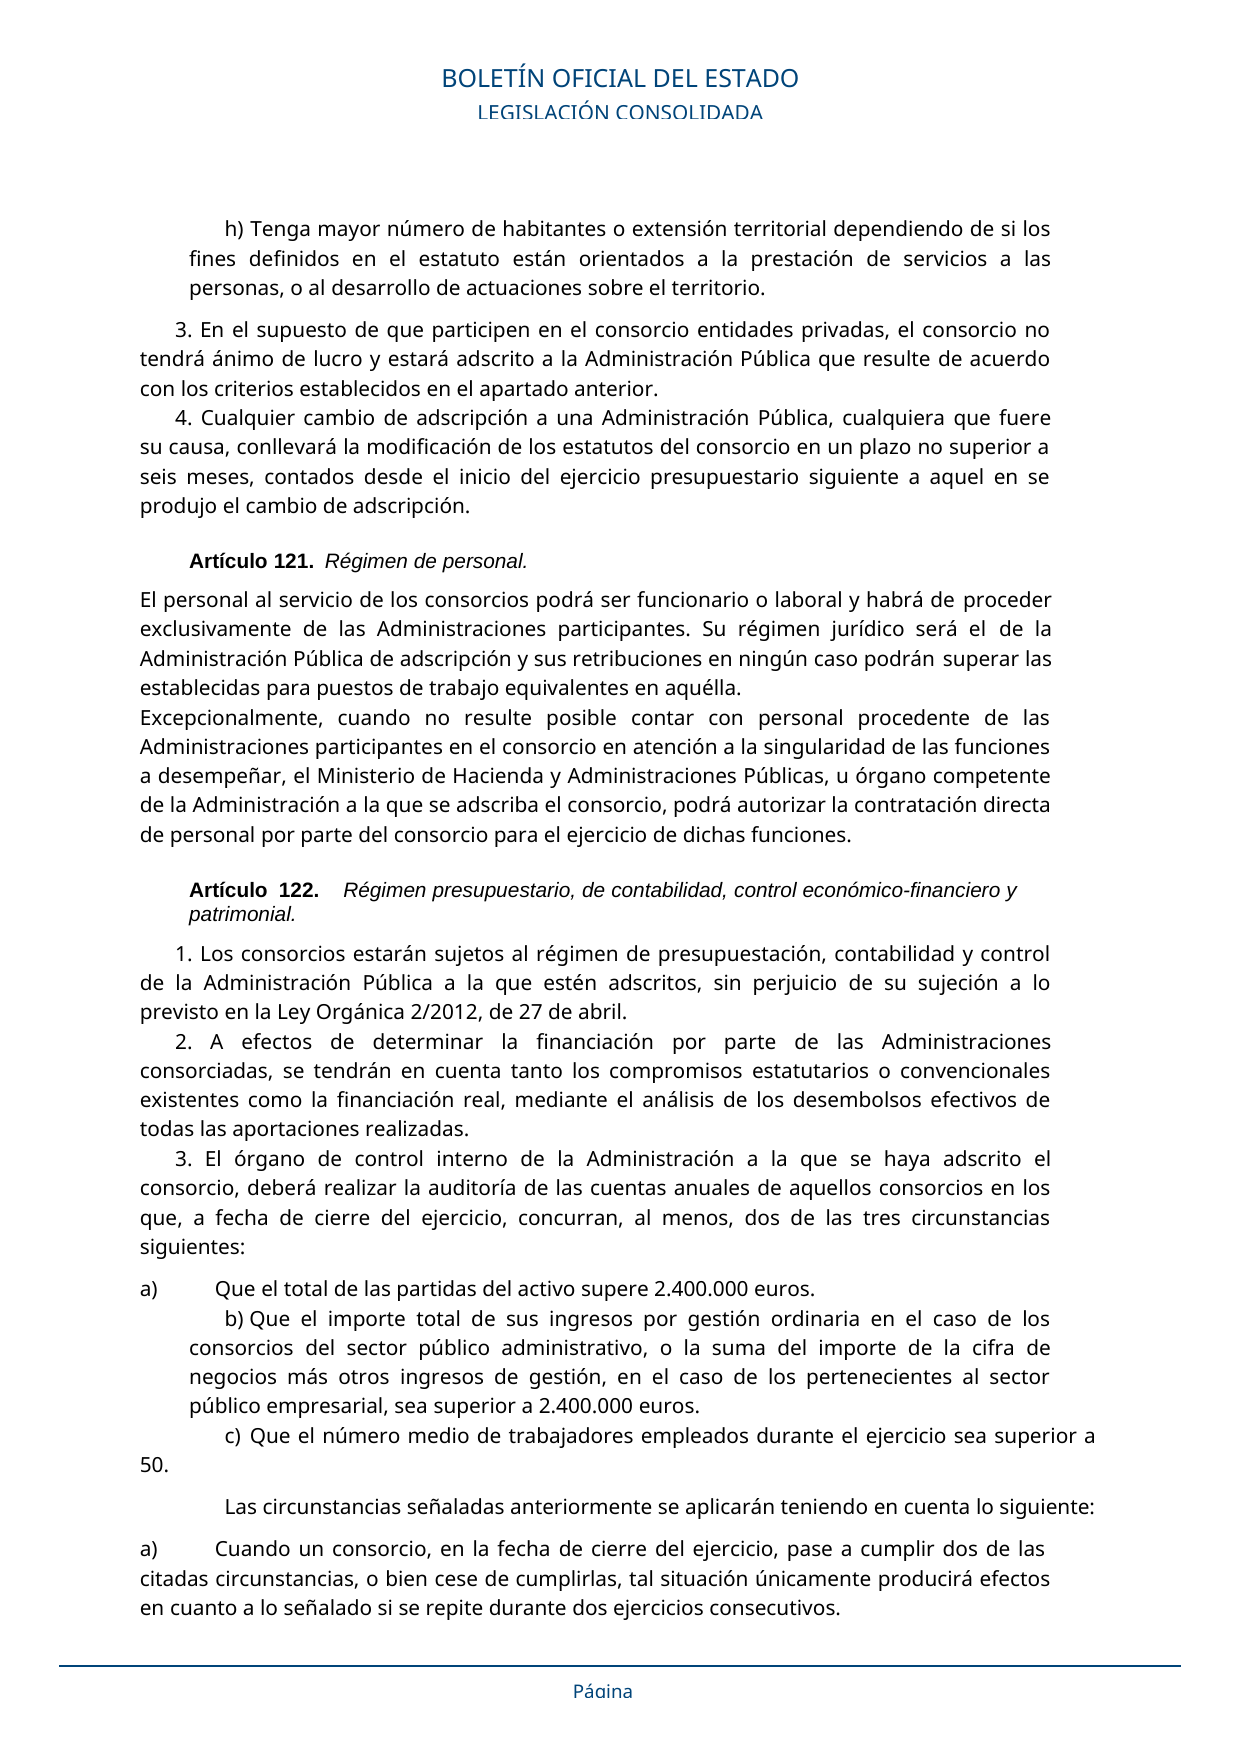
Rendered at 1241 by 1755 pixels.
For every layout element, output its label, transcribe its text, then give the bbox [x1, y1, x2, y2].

list Que el número medio de trabajadores empleados durante el ejercicio sea superior a [224, 1421, 1184, 1449]
text Las circunstancias señaladas anteriormente se aplicarán teniendo en cuenta lo siguiente: [224, 1492, 1184, 1521]
text citadas circunstancias, o bien cese de cumplirlas, tal situación únicamente producirá efectos en cuanto a lo señalado si se repite durante dos ejercicios consecutivos. [139, 1564, 1052, 1622]
list A efectos de determinar la financiación por parte de las Administraciones consorciadas, se tendrán en cuenta tanto los compromisos estatutarios o convencionales existentes como la financiación real, mediante el análisis de los desembolsos efectivos de todas las aportaciones realizadas. [139, 1027, 1052, 1143]
text El personal al servicio de los consorcios podrá ser funcionario o laboral y habrá de proceder exclusivamente de las Administraciones participantes. Su régimen jurídico será el de la Administración Pública de adscripción y sus retribuciones en ningún caso podrán superar las establecidas para puestos de trabajo equivalentes en aquélla. [139, 585, 1052, 702]
list El órgano de control interno de la Administración a la que se haya adscrito el consorcio, deberá realizar la auditoría de las cuentas anuales de aquellos consorcios en los que, a fecha de cierre del ejercicio, concurran, al menos, dos de las tres circunstancias siguientes: [139, 1144, 1052, 1260]
list En el supuesto de que participen en el consorcio entidades privadas, el consorcio no tendrá ánimo de lucro y estará adscrito a la Administración Pública que resulte de acuerdo con los criterios establecidos en el apartado anterior. [139, 315, 1052, 402]
list Los consorcios estarán sujetos al régimen de presupuestación, contabilidad y control de la Administración Pública a la que estén adscritos, sin perjuicio de su sujeción a lo previsto en la Ley Orgánica 2/2012, de 27 de abril. [139, 939, 1052, 1026]
list Tenga mayor número de habitantes o extensión territorial dependiendo de si los fines definidos en el estatuto están orientados a la prestación de servicios a las personas, o al desarrollo de actuaciones sobre el territorio. [189, 214, 1052, 302]
list Que el importe total de sus ingresos por gestión ordinaria en el caso de los consorcios del sector público administrativo, o la suma del importe de la cifra de negocios más otros ingresos de gestión, en el caso de los pertenecientes al sector público empresarial, sea superior a 2.400.000 euros. [189, 1304, 1052, 1420]
list Que el total de las partidas del activo supere 2.400.000 euros. [139, 1274, 1184, 1303]
text Excepcionalmente, cuando no resulte posible contar con personal procedente de las Administraciones participantes en el consorcio en atención a la singularidad de las funciones a desempeñar, el Ministerio de Hacienda y Administraciones Públicas, u órgano competente de la Administración a la que se adscriba el consorcio, podrá autorizar la contratación directa de personal por parte del consorcio para el ejercicio de dichas funciones. [139, 703, 1052, 848]
text 50. [139, 1451, 1184, 1479]
text Artículo 122. Régimen presupuestario, de contabilidad, control económico-financiero y patrimonial. [189, 878, 1052, 926]
list Cualquier cambio de adscripción a una Administración Pública, cualquiera que fuere su causa, conllevará la modificación de los estatutos del consorcio en un plazo no superior a seis meses, contados desde el inicio del ejercicio presupuestario siguiente a aquel en se produjo el cambio de adscripción. [139, 403, 1052, 519]
list Cuando un consorcio, en la fecha de cierre del ejercicio, pase a cumplir dos de las [139, 1534, 1184, 1563]
text Artículo 121. Régimen de personal. [189, 548, 1184, 572]
